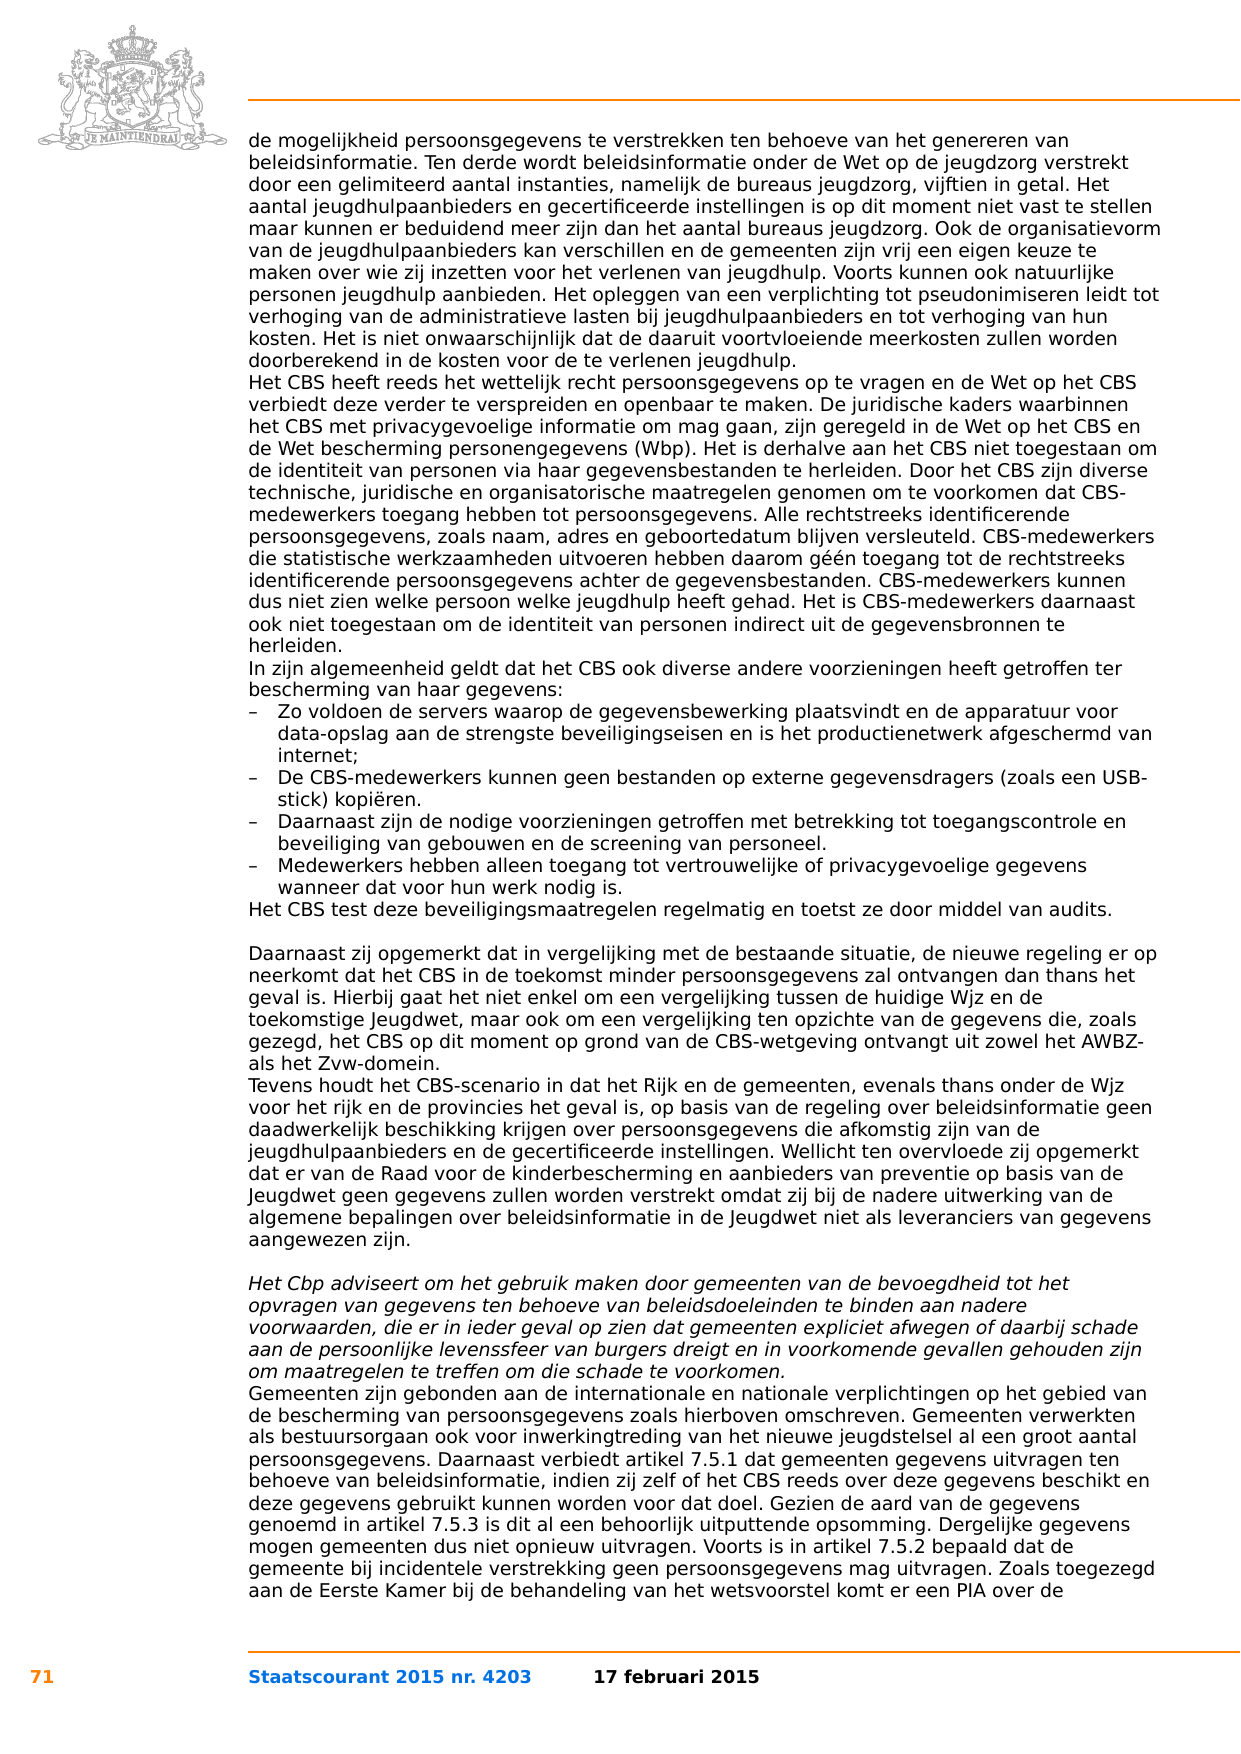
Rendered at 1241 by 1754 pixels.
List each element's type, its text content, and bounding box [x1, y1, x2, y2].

text Daarnaast zij opgemerkt dat in vergelijking met de bestaande situatie, de nieuwe regeling er op neerkomt dat het CBS in de toekomst minder persoonsgegevens zal ontvangen dan thans het geval is. Hierbij gaat het niet enkel om een vergelijking tussen de huidige Wjz en de toekomstige Jeugdwet, maar ook om een vergelijking ten opzichte van de gegevens die, zoals gezegd, het CBS op dit moment op grond van de CBS-wetgeving ontvangt uit zowel het AWBZ- als het Zvw-domein. [248, 943, 1163, 1075]
text – Zo voldoen de servers waarop de gegevensbewerking plaatsvindt en de apparatuur voor data-opslag aan de strengste beveiligingseisen en is het productienetwerk afgeschermd van internet; [248, 701, 1163, 767]
text – De CBS-medewerkers kunnen geen bestanden op externe gegevensdragers (zoals een USB-stick) kopiëren. [248, 767, 1163, 811]
text Gemeenten zijn gebonden aan de internationale en nationale verplichtingen op het gebied van de bescherming van persoonsgegevens zoals hierboven omschreven. Gemeenten verwerkten als bestuursorgaan ook voor inwerkingtreding van het nieuwe jeugdstelsel al een groot aantal persoonsgegevens. Daarnaast verbiedt artikel 7.5.1 dat gemeenten gegevens uitvragen ten behoeve van beleidsinformatie, indien zij zelf of het CBS reeds over deze gegevens beschikt en deze gegevens gebruikt kunnen worden voor dat doel. Gezien de aard van de gegevens genoemd in artikel 7.5.3 is dit al een behoorlijk uitputtende opsomming. Dergelijke gegevens mogen gemeenten dus niet opnieuw uitvragen. Voorts is in artikel 7.5.2 bepaald dat de gemeente bij incidentele verstrekking geen persoonsgegevens mag uitvragen. Zoals toegezegd aan de Eerste Kamer bij de behandeling van het wetsvoorstel komt er een PIA over de [248, 1382, 1163, 1602]
text Het CBS heeft reeds het wettelijk recht persoonsgegevens op te vragen en de Wet op het CBS verbiedt deze verder te verspreiden en openbaar te maken. De juridische kaders waarbinnen het CBS met privacygevoelige informatie om mag gaan, zijn geregeld in de Wet op het CBS en de Wet bescherming personengegevens (Wbp). Het is derhalve aan het CBS niet toegestaan om de identiteit van personen via haar gegevensbestanden te herleiden. Door het CBS zijn diverse technische, juridische en organisatorische maatregelen genomen om te voorkomen dat CBS-medewerkers toegang hebben tot persoonsgegevens. Alle rechtstreeks identificerende persoonsgegevens, zoals naam, adres en geboortedatum blijven versleuteld. CBS-medewerkers die statistische werkzaamheden uitvoeren hebben daarom géén toegang tot de rechtstreeks identificerende persoonsgegevens achter de gegevensbestanden. CBS-medewerkers kunnen dus niet zien welke persoon welke jeugdhulp heeft gehad. Het is CBS-medewerkers daarnaast ook niet toegestaan om de identiteit van personen indirect uit de gegevensbronnen te herleiden. [248, 372, 1163, 657]
text Tevens houdt het CBS-scenario in dat het Rijk en de gemeenten, evenals thans onder de Wjz voor het rijk en de provincies het geval is, op basis van de regeling over beleidsinformatie geen daadwerkelijk beschikking krijgen over persoonsgegevens die afkomstig zijn van de jeugdhulpaanbieders en de gecertificeerde instellingen. Wellicht ten overvloede zij opgemerkt dat er van de Raad voor de kinderbescherming en aanbieders van preventie op basis van de Jeugdwet geen gegevens zullen worden verstrekt omdat zij bij de nadere uitwerking van de algemene bepalingen over beleidsinformatie in de Jeugdwet niet als leveranciers van gegevens aangewezen zijn. [248, 1075, 1163, 1251]
text In zijn algemeenheid geldt dat het CBS ook diverse andere voorzieningen heeft getroffen ter bescherming van haar gegevens: [248, 657, 1163, 701]
text – Medewerkers hebben alleen toegang tot vertrouwelijke of privacygevoelige gegevens wanneer dat voor hun werk nodig is. [248, 855, 1163, 899]
text Het Cbp adviseert om het gebruik maken door gemeenten van de bevoegdheid tot het opvragen van gegevens ten behoeve van beleidsdoeleinden te binden aan nadere voorwaarden, die er in ieder geval op zien dat gemeenten expliciet afwegen of daarbij schade aan de persoonlijke levenssfeer van burgers dreigt en in voorkomende gevallen gehouden zijn om maatregelen te treffen om die schade te voorkomen. [248, 1273, 1163, 1382]
text de mogelijkheid persoonsgegevens te verstrekken ten behoeve van het genereren van beleidsinformatie. Ten derde wordt beleidsinformatie onder de Wet op de jeugdzorg verstrekt door een gelimiteerd aantal instanties, namelijk de bureaus jeugdzorg, vijftien in getal. Het aantal jeugdhulpaanbieders en gecertificeerde instellingen is op dit moment niet vast te stellen maar kunnen er beduidend meer zijn dan het aantal bureaus jeugdzorg. Ook de organisatievorm van de jeugdhulpaanbieders kan verschillen en de gemeenten zijn vrij een eigen keuze te maken over wie zij inzetten voor het verlenen van jeugdhulp. Voorts kunnen ook natuurlijke personen jeugdhulp aanbieden. Het opleggen van een verplichting tot pseudonimiseren leidt tot verhoging van de administratieve lasten bij jeugdhulpaanbieders en tot verhoging van hun kosten. Het is niet onwaarschijnlijk dat de daaruit voortvloeiende meerkosten zullen worden doorberekend in de kosten voor de te verlenen jeugdhulp. [248, 130, 1163, 372]
text – Daarnaast zijn de nodige voorzieningen getroffen met betrekking tot toegangscontrole en beveiliging van gebouwen en de screening van personeel. [248, 811, 1163, 855]
picture [38, 25, 227, 150]
text Het CBS test deze beveiligingsmaatregelen regelmatig en toetst ze door middel van audits. [248, 899, 1163, 921]
